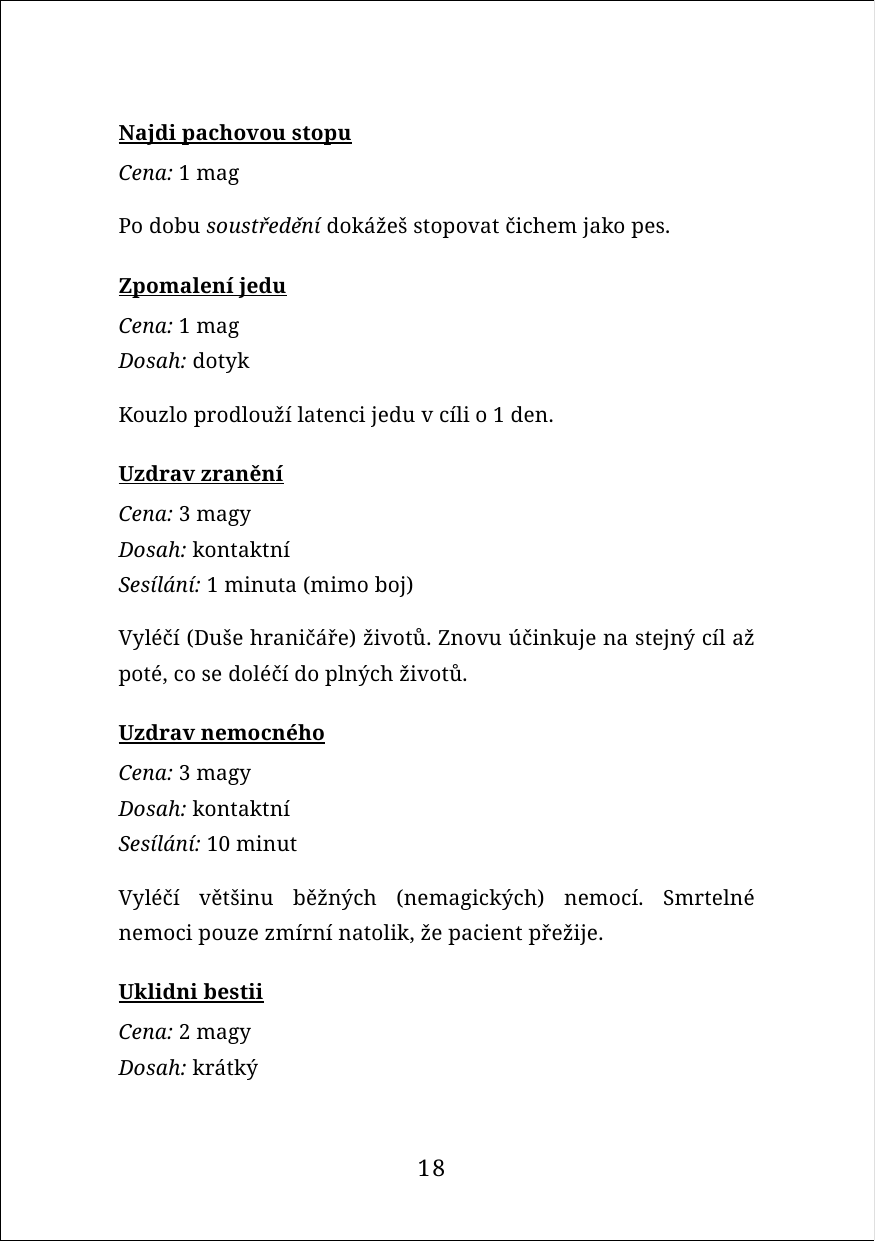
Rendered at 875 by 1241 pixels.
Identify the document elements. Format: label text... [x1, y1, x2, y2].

text Cena: 2 magy Dosah: krátký [118, 1017, 756, 1081]
text Vyléčí (Duše hraničáře) životů. Znovu účinkuje na stejný cíl až poté, co se doléčí do plných životů. [118, 623, 756, 687]
text Vyléčí většinu běžných (nemagických) nemocí. Smrtelné nemoci pouze zmírní natolik, že pacient přežije. [118, 883, 756, 947]
text Cena: 3 magy Dosah: kontaktní Sesílání: 1 minuta (mimo boj) [118, 499, 756, 599]
subtitle Uzdrav nemocného [118, 718, 756, 747]
text Kouzlo prodlouží latenci jedu v cíli o 1 den. [118, 400, 756, 428]
text Cena: 3 magy Dosah: kontaktní Sesílání: 10 minut [118, 758, 756, 858]
text Po dobu soustředění dokážeš stopovat čichem jako pes. [118, 212, 756, 240]
subtitle Uklidni bestii [118, 977, 756, 1006]
subtitle Uzdrav zranění [118, 459, 756, 487]
text Cena: 1 mag Dosah: dotyk [118, 311, 756, 375]
subtitle Zpomalení jedu [118, 271, 756, 299]
text Cena: 1 mag [118, 158, 756, 187]
subtitle Najdi pachovou stopu [118, 118, 756, 147]
